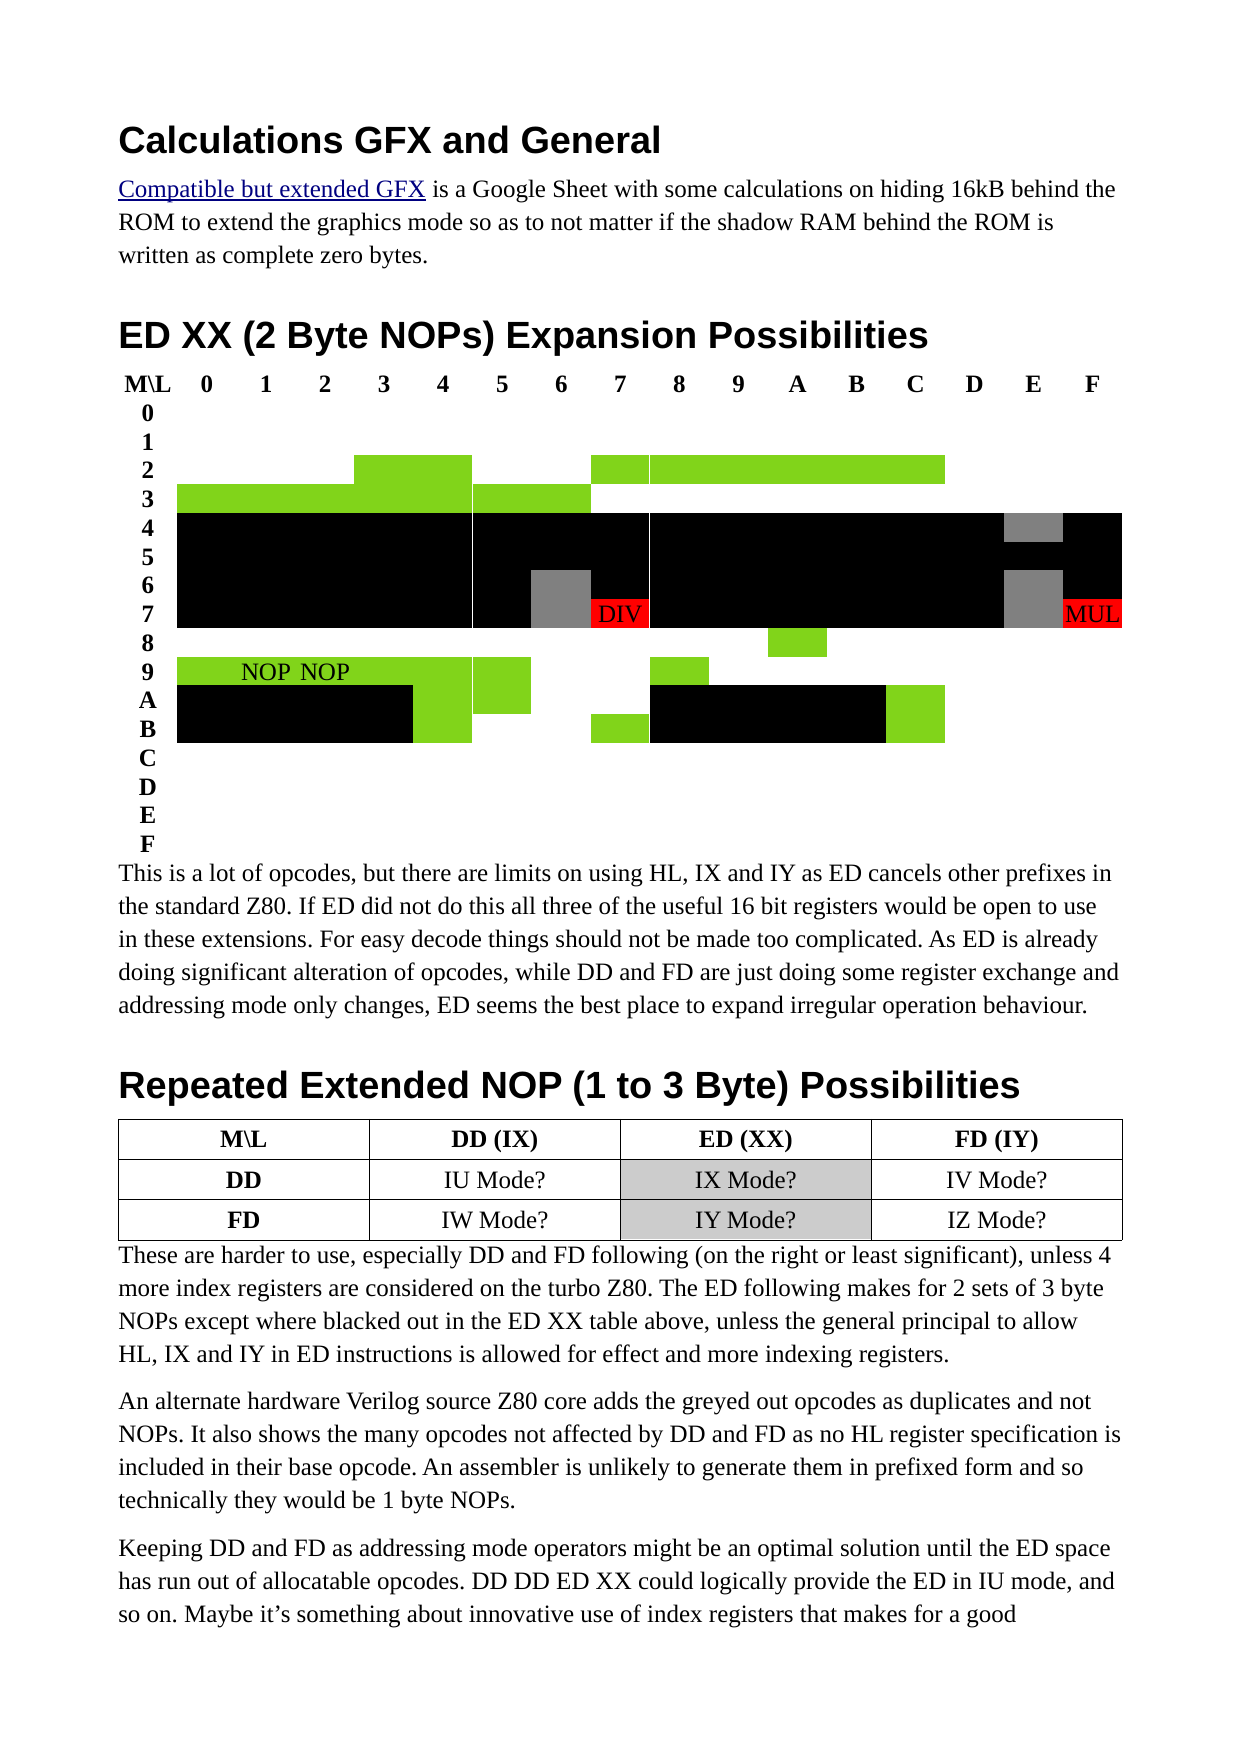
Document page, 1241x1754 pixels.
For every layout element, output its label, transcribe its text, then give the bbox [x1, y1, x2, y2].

table_cell [768, 628, 827, 657]
table_cell [413, 800, 472, 829]
table_cell [473, 772, 531, 800]
table_cell [1004, 484, 1063, 513]
table_cell [473, 542, 531, 570]
table_cell [531, 829, 591, 858]
table_cell [295, 513, 354, 542]
table_header D [945, 369, 1004, 398]
table_cell [768, 427, 827, 455]
table_cell 0 [118, 398, 177, 427]
table_cell MUL [1063, 599, 1122, 628]
table_cell [531, 599, 591, 628]
table_cell [650, 484, 709, 513]
table_cell [886, 542, 945, 570]
table_cell [591, 628, 649, 657]
table_cell [709, 657, 768, 685]
table_cell [768, 455, 827, 484]
table_cell [945, 800, 1004, 829]
table_cell [945, 599, 1004, 628]
table_cell [1063, 657, 1122, 685]
table_cell [945, 455, 1004, 484]
table_cell [650, 542, 709, 570]
table_header F [1063, 369, 1122, 398]
table_cell 6 [118, 570, 177, 599]
table_cell [473, 685, 531, 714]
table_cell IV Mode? [872, 1160, 1122, 1199]
table_cell [709, 398, 768, 427]
table_cell [591, 800, 649, 829]
table_cell [473, 398, 531, 427]
table_cell [1063, 800, 1122, 829]
table_cell [886, 599, 945, 628]
table_cell [768, 800, 827, 829]
table_cell [236, 570, 295, 599]
table_cell [768, 599, 827, 628]
table_cell IZ Mode? [872, 1200, 1122, 1239]
table_cell [827, 714, 886, 743]
table_cell [473, 628, 531, 657]
table_cell [591, 657, 649, 685]
table_cell [945, 714, 1004, 743]
table_cell DIV [591, 599, 649, 628]
table_cell [531, 657, 591, 685]
table_cell [531, 455, 591, 484]
table_cell [768, 542, 827, 570]
table_cell [531, 427, 591, 455]
table_cell [531, 398, 591, 427]
table_cell [591, 714, 649, 743]
table_cell [531, 800, 591, 829]
table_cell [295, 484, 354, 513]
table_cell [236, 829, 295, 858]
table_cell [709, 829, 768, 858]
table_cell [1004, 427, 1063, 455]
table_cell [1063, 427, 1122, 455]
table_cell E [118, 800, 177, 829]
table_cell [768, 398, 827, 427]
table_cell [827, 570, 886, 599]
table_cell [945, 398, 1004, 427]
table_cell [1004, 513, 1063, 542]
table_header 6 [531, 369, 591, 398]
table_cell [354, 657, 413, 685]
table_cell [531, 743, 591, 772]
table_cell NOP [295, 657, 354, 685]
table_cell [768, 829, 827, 858]
table_cell [177, 513, 236, 542]
table_cell C [118, 743, 177, 772]
table_cell [177, 714, 236, 743]
table_cell [591, 513, 649, 542]
table_cell [177, 743, 236, 772]
table_cell [768, 743, 827, 772]
table_cell [354, 685, 413, 714]
table_cell [473, 570, 531, 599]
table_cell [177, 800, 236, 829]
table_cell [354, 800, 413, 829]
table_cell [413, 628, 472, 657]
table_cell [354, 484, 413, 513]
table_cell [591, 542, 649, 570]
table_cell B [118, 714, 177, 743]
table_cell [354, 714, 413, 743]
table_cell [1063, 829, 1122, 858]
table_cell [295, 829, 354, 858]
table_cell [473, 455, 531, 484]
table_cell [709, 570, 768, 599]
table_cell [236, 398, 295, 427]
table_cell [650, 455, 709, 484]
table_cell [650, 513, 709, 542]
table_cell 5 [118, 542, 177, 570]
table_cell [354, 599, 413, 628]
table_cell [177, 570, 236, 599]
table_header 8 [650, 369, 709, 398]
table_cell [177, 685, 236, 714]
table_cell [1004, 628, 1063, 657]
table_cell 3 [118, 484, 177, 513]
table_cell [827, 427, 886, 455]
table_cell [709, 484, 768, 513]
table_cell [1004, 685, 1063, 714]
subtitle ED XX (2 Byte NOPs) Expansion Possibilities [118, 313, 1122, 357]
table_header 9 [709, 369, 768, 398]
table_cell [295, 800, 354, 829]
table_cell [591, 772, 649, 800]
table_cell [1004, 455, 1063, 484]
table_cell [1063, 484, 1122, 513]
table_cell [650, 772, 709, 800]
table_cell IW Mode? [370, 1200, 620, 1239]
table_cell [650, 599, 709, 628]
table_cell [709, 455, 768, 484]
table_cell [236, 628, 295, 657]
table_cell [591, 455, 649, 484]
table_header 1 [236, 369, 295, 398]
table_cell [886, 513, 945, 542]
table_cell 9 [118, 657, 177, 685]
table_cell [295, 743, 354, 772]
table_cell [354, 772, 413, 800]
table_cell 8 [118, 628, 177, 657]
table_cell IU Mode? [370, 1160, 620, 1199]
table_cell [473, 800, 531, 829]
table_cell [236, 455, 295, 484]
table_cell [886, 455, 945, 484]
table_cell [650, 685, 709, 714]
table_header ED (XX) [621, 1120, 871, 1159]
text This is a lot of opcodes, but there are limits on using HL, IX and IY as ED cancels other prefixes in the standard Z80. If ED did not do this all three of the useful 16 bit registers would be open to use in these extensions. For easy decode things should not be made too complicated. As ED is already doing significant alteration of opcodes, while DD and FD are just doing some register exchange and addressing mode only changes, ED seems the best place to expand irregular operation behaviour. [118, 858, 1122, 1019]
table_cell A [118, 685, 177, 714]
table_cell NOP [236, 657, 295, 685]
table_cell [236, 743, 295, 772]
table_cell [945, 628, 1004, 657]
table_cell [1004, 714, 1063, 743]
table_cell [945, 542, 1004, 570]
table_cell [886, 685, 945, 714]
table_cell [709, 743, 768, 772]
table_cell [1063, 743, 1122, 772]
table_cell [413, 484, 472, 513]
table_cell [886, 484, 945, 513]
table_cell [354, 513, 413, 542]
table_cell [886, 657, 945, 685]
table_cell [1063, 570, 1122, 599]
table_cell F [118, 829, 177, 858]
table_cell [1063, 628, 1122, 657]
table_cell [1004, 599, 1063, 628]
table_cell [591, 743, 649, 772]
table_cell [886, 570, 945, 599]
table_cell [886, 714, 945, 743]
table_header FD (IY) [872, 1120, 1122, 1159]
table_cell [768, 657, 827, 685]
table_cell 4 [118, 513, 177, 542]
table_cell [768, 685, 827, 714]
table_cell [827, 628, 886, 657]
table_cell [531, 513, 591, 542]
table_header 2 [295, 369, 354, 398]
table_cell [413, 685, 472, 714]
table_cell [473, 657, 531, 685]
table_cell [945, 685, 1004, 714]
table_cell [886, 628, 945, 657]
table_cell [591, 685, 649, 714]
text Compatible but extended GFX is a Google Sheet with some calculations on hiding 16kB behind the ROM to extend the graphics mode so as to not matter if the shadow RAM behind the ROM is written as complete zero bytes. [118, 174, 1122, 269]
table_cell [236, 599, 295, 628]
table_cell [413, 398, 472, 427]
table_cell [413, 455, 472, 484]
table_cell [945, 743, 1004, 772]
table_cell [295, 714, 354, 743]
table_cell [1004, 570, 1063, 599]
table_cell [531, 772, 591, 800]
table_header DD (IX) [370, 1120, 620, 1159]
table_cell [709, 513, 768, 542]
table_cell [709, 542, 768, 570]
table_cell [413, 829, 472, 858]
table_cell [413, 772, 472, 800]
table_header 0 [177, 369, 236, 398]
table_cell [827, 685, 886, 714]
table_cell [236, 513, 295, 542]
table_cell [768, 513, 827, 542]
table_header C [886, 369, 945, 398]
table_cell [295, 772, 354, 800]
table_cell [945, 484, 1004, 513]
table_cell FD [119, 1200, 369, 1239]
table_cell [1004, 800, 1063, 829]
table_cell [354, 743, 413, 772]
table_cell [650, 657, 709, 685]
table_cell [473, 427, 531, 455]
table_header 3 [354, 369, 413, 398]
table_cell [827, 743, 886, 772]
table_cell [709, 800, 768, 829]
table_cell [945, 570, 1004, 599]
table_cell [945, 772, 1004, 800]
table_cell [473, 599, 531, 628]
table_cell [827, 657, 886, 685]
table_cell [1004, 542, 1063, 570]
table_cell [827, 542, 886, 570]
table_cell [827, 513, 886, 542]
table_cell [413, 513, 472, 542]
table_cell [177, 455, 236, 484]
table_cell [295, 542, 354, 570]
table_cell [827, 599, 886, 628]
table_cell [591, 398, 649, 427]
table_cell [945, 427, 1004, 455]
table_cell [295, 427, 354, 455]
table_cell [827, 800, 886, 829]
table_cell [886, 800, 945, 829]
table_cell IX Mode? [621, 1160, 871, 1199]
table_cell 1 [118, 427, 177, 455]
table_cell [236, 800, 295, 829]
table_cell [354, 570, 413, 599]
table_cell [709, 628, 768, 657]
table_cell [177, 484, 236, 513]
table_cell [768, 714, 827, 743]
table_cell [473, 513, 531, 542]
table_cell [295, 455, 354, 484]
table_cell [945, 829, 1004, 858]
table_cell [295, 599, 354, 628]
table_cell [591, 484, 649, 513]
table_cell [1063, 398, 1122, 427]
table_cell [413, 427, 472, 455]
table_header M\L [119, 1120, 369, 1159]
table_header B [827, 369, 886, 398]
table_header 4 [413, 369, 472, 398]
subtitle Calculations GFX and General [118, 118, 1122, 162]
table_cell [709, 427, 768, 455]
table_cell [709, 772, 768, 800]
table_cell [413, 542, 472, 570]
table_cell [177, 628, 236, 657]
table_cell [827, 484, 886, 513]
table_cell 2 [118, 455, 177, 484]
table_cell [650, 570, 709, 599]
table_cell [886, 772, 945, 800]
table_header 7 [591, 369, 649, 398]
table_cell [709, 599, 768, 628]
table_cell [768, 570, 827, 599]
table_cell [177, 829, 236, 858]
table_cell [591, 829, 649, 858]
table_cell [650, 628, 709, 657]
table_cell [886, 743, 945, 772]
table_header M\L [118, 369, 177, 398]
table_cell [177, 542, 236, 570]
table_cell [236, 685, 295, 714]
table_cell [650, 743, 709, 772]
table_cell 7 [118, 599, 177, 628]
table_cell [1004, 398, 1063, 427]
table_cell [531, 484, 591, 513]
table_cell [177, 398, 236, 427]
table_cell [295, 685, 354, 714]
text An alternate hardware Verilog source Z80 core adds the greyed out opcodes as duplicates and not NOPs. It also shows the many opcodes not affected by DD and FD as no HL register specification is included in their base opcode. An assembler is unlikely to generate them in prefixed form and so technically they would be 1 byte NOPs. [118, 1386, 1122, 1514]
table_cell [650, 800, 709, 829]
table_cell [177, 657, 236, 685]
table_cell [354, 455, 413, 484]
table_cell [1063, 772, 1122, 800]
text These are harder to use, especially DD and FD following (on the right or least significant), unless 4 more index registers are considered on the turbo Z80. The ED following makes for 2 sets of 3 byte NOPs except where blacked out in the ED XX table above, unless the general principal to allow HL, IX and IY in ED instructions is allowed for effect and more indexing registers. [118, 1241, 1122, 1367]
table_cell [473, 829, 531, 858]
table_cell [531, 542, 591, 570]
table_cell [236, 427, 295, 455]
table_cell [531, 685, 591, 714]
table_cell [473, 484, 531, 513]
table_cell [827, 455, 886, 484]
table_cell [650, 398, 709, 427]
table_cell [177, 772, 236, 800]
table_cell [650, 829, 709, 858]
table_header A [768, 369, 827, 398]
table_cell [473, 743, 531, 772]
table_cell [886, 398, 945, 427]
table_cell [1004, 743, 1063, 772]
table_cell [413, 743, 472, 772]
table_cell [354, 542, 413, 570]
table_header E [1004, 369, 1063, 398]
table_cell [591, 427, 649, 455]
table_cell [473, 714, 531, 743]
table_cell [1063, 542, 1122, 570]
table_cell [1063, 685, 1122, 714]
table_cell [1063, 455, 1122, 484]
table_cell [945, 657, 1004, 685]
table_cell [354, 427, 413, 455]
table_cell [827, 398, 886, 427]
table_cell [1004, 829, 1063, 858]
table_cell [650, 427, 709, 455]
table_cell [650, 714, 709, 743]
table_header 5 [473, 369, 531, 398]
table_cell [945, 513, 1004, 542]
table_cell [236, 772, 295, 800]
table_cell [413, 657, 472, 685]
table_cell [768, 484, 827, 513]
subtitle Repeated Extended NOP (1 to 3 Byte) Possibilities [118, 1062, 1122, 1106]
table_cell [1004, 772, 1063, 800]
table_cell [886, 829, 945, 858]
table_cell [709, 714, 768, 743]
table_cell [886, 427, 945, 455]
table_cell [295, 628, 354, 657]
table_cell [827, 772, 886, 800]
table_cell D [118, 772, 177, 800]
table_cell [768, 772, 827, 800]
table_cell [236, 542, 295, 570]
table_cell IY Mode? [621, 1200, 871, 1239]
table_cell [354, 398, 413, 427]
table_cell [531, 714, 591, 743]
table_cell [236, 714, 295, 743]
table_cell [413, 714, 472, 743]
table_cell [413, 570, 472, 599]
table_cell [295, 570, 354, 599]
table_cell [1063, 714, 1122, 743]
table_cell [591, 570, 649, 599]
table_cell [295, 398, 354, 427]
text Keeping DD and FD as addressing mode operators might be an optimal solution until the ED space has run out of allocatable opcodes. DD DD ED XX could logically provide the ED in IU mode, and so on. Maybe it’s something about innovative use of index registers that makes for a good [118, 1533, 1122, 1628]
table_cell [177, 599, 236, 628]
table_cell [354, 829, 413, 858]
table_cell [177, 427, 236, 455]
table_cell [236, 484, 295, 513]
table_cell [531, 570, 591, 599]
table_cell [354, 628, 413, 657]
table_cell [827, 829, 886, 858]
table_cell [709, 685, 768, 714]
table_cell DD [119, 1160, 369, 1199]
table_cell [531, 628, 591, 657]
table_cell [413, 599, 472, 628]
table_cell [1004, 657, 1063, 685]
table_cell [1063, 513, 1122, 542]
